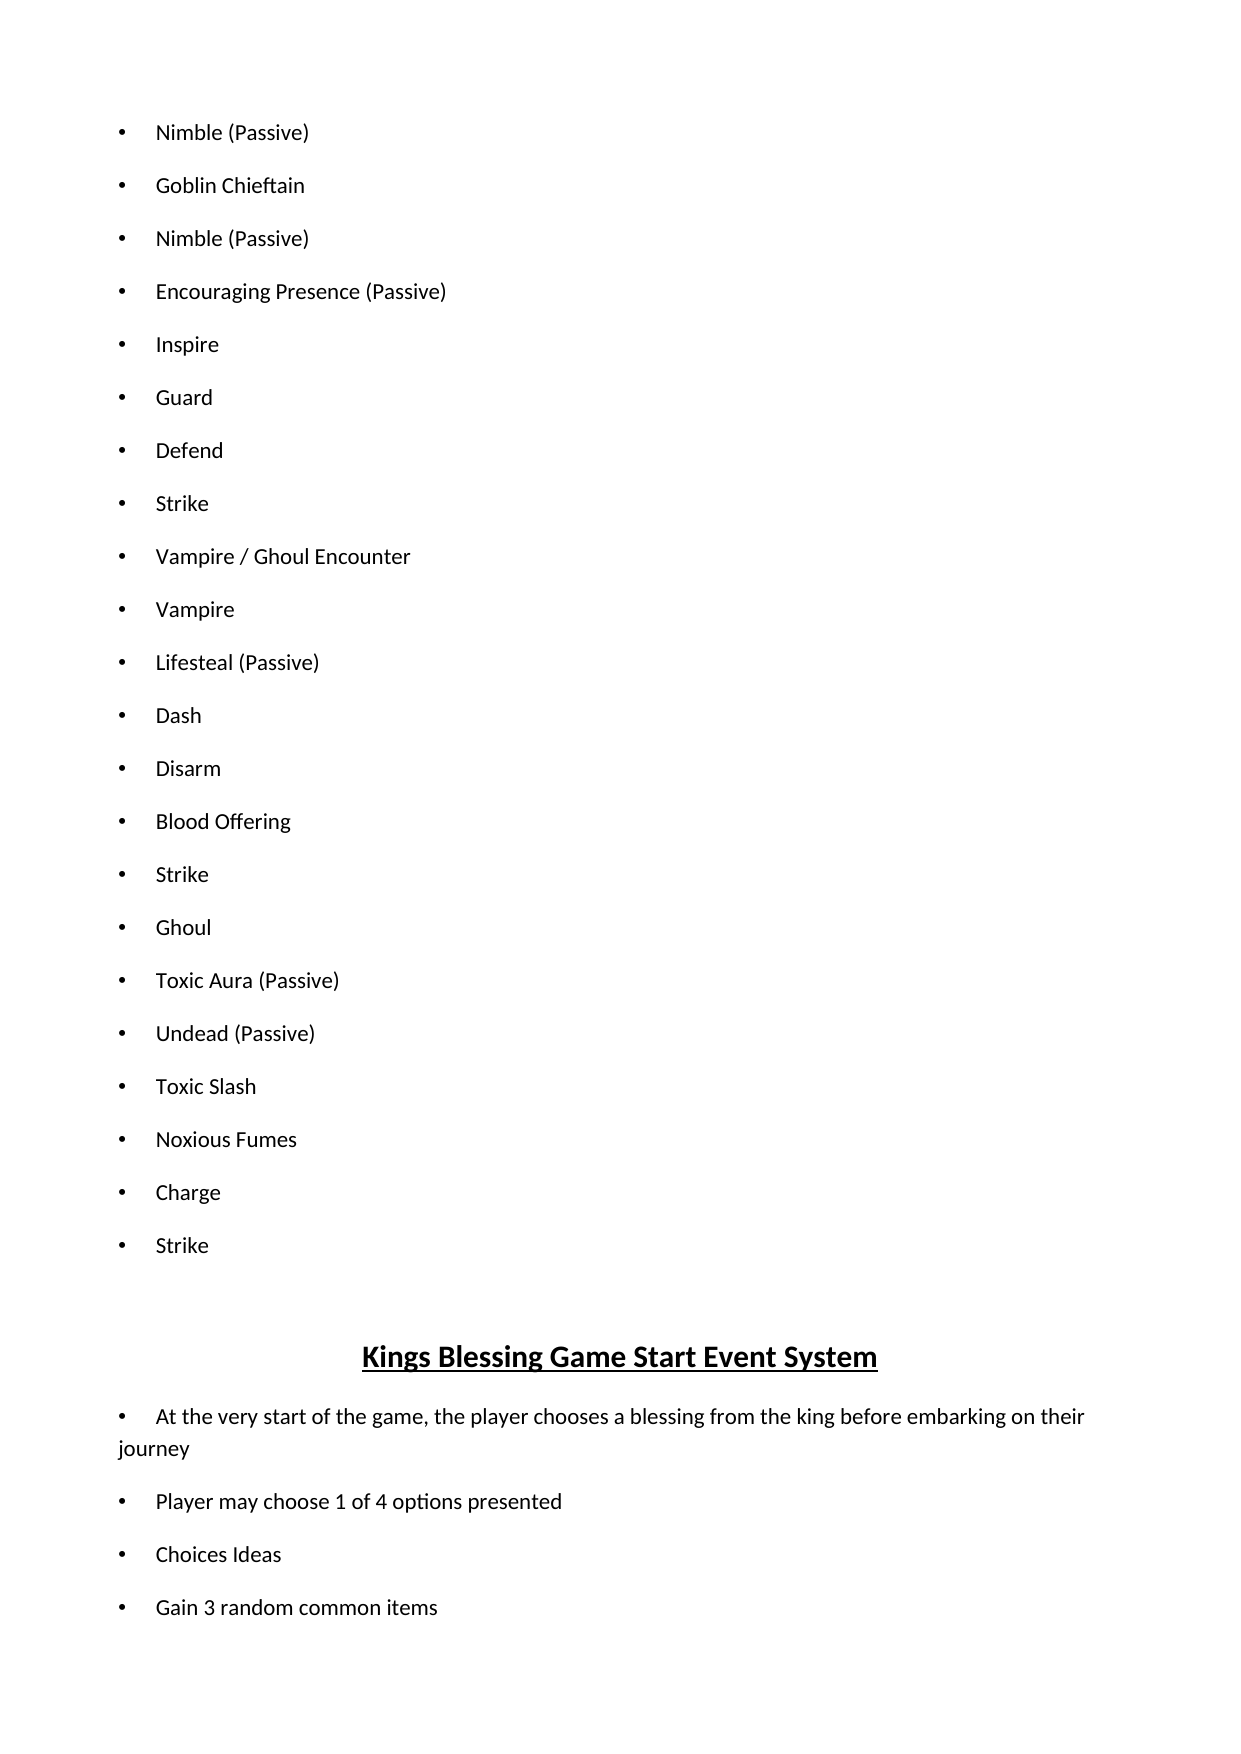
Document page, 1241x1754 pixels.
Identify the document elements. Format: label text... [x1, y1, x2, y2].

list Choices Ideas [81, 1540, 1122, 1568]
list Toxic Slash [81, 1072, 1122, 1101]
list Goblin Chieftain [81, 171, 1122, 199]
list Inspire [81, 330, 1122, 358]
list Encouraging Presence (Passive) [81, 277, 1122, 305]
list Lifesteal (Passive) [81, 648, 1122, 676]
list Undead (Passive) [81, 1019, 1122, 1047]
text Kings Blessing Game Start Event System [118, 1338, 1122, 1376]
list Strike [81, 489, 1122, 517]
list Toxic Aura (Passive) [81, 966, 1122, 994]
list Charge [81, 1178, 1122, 1207]
list Vampire [81, 595, 1122, 623]
list Disarm [81, 754, 1122, 782]
list Blood Offering [81, 807, 1122, 835]
list Noxious Fumes [81, 1126, 1122, 1153]
list Dash [81, 701, 1122, 729]
list Nimble (Passive) [81, 224, 1122, 252]
list Gain 3 random common items [81, 1593, 1122, 1621]
list Guard [81, 383, 1122, 411]
list Defend [81, 436, 1122, 464]
list Player may choose 1 of 4 options presented [81, 1487, 1122, 1515]
list Nimble (Passive) [81, 118, 1122, 146]
list Vampire / Ghoul Encounter [81, 542, 1122, 570]
list Strike [81, 860, 1122, 888]
list Strike [81, 1232, 1122, 1259]
list Ghoul [81, 913, 1122, 941]
list At the very start of the game, the player chooses a blessing from the king before embarking on their journey [81, 1402, 1122, 1462]
